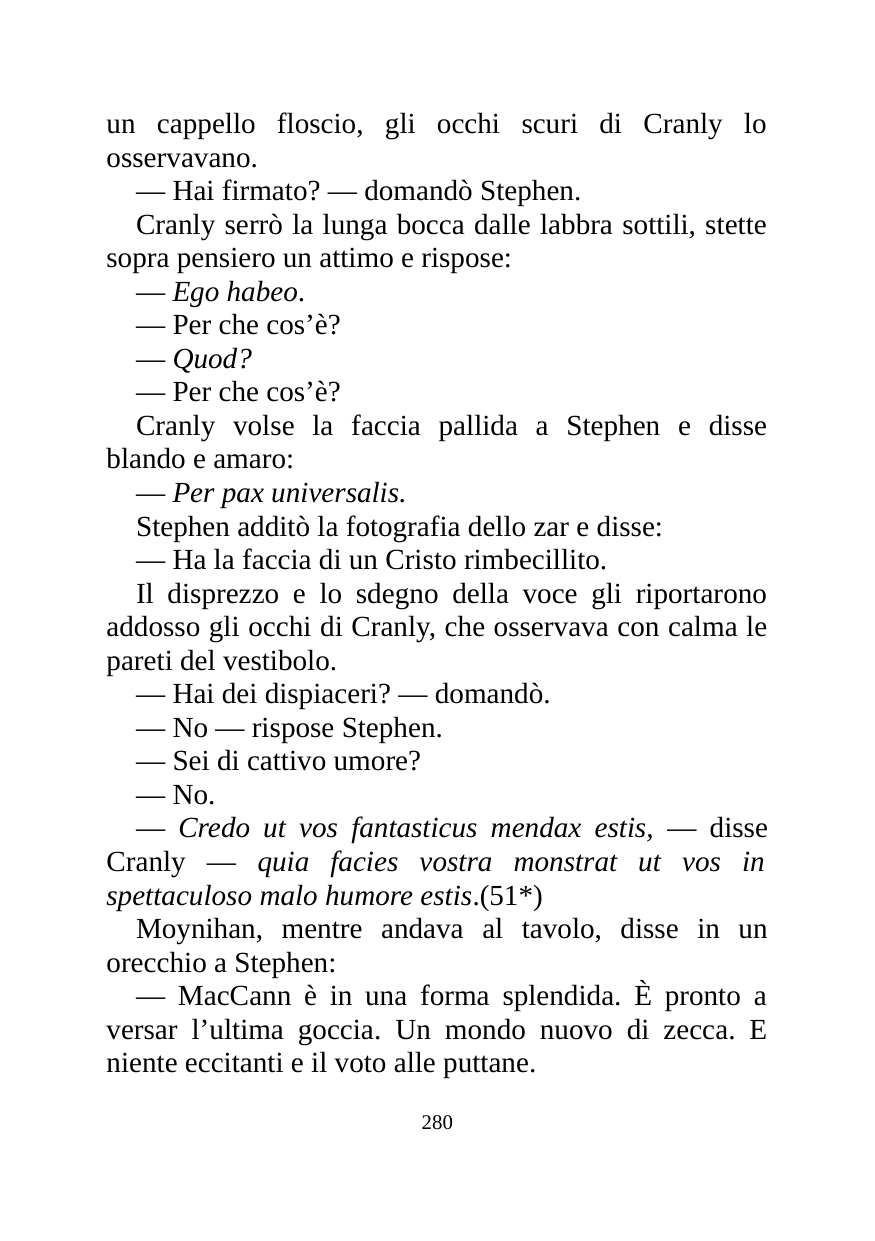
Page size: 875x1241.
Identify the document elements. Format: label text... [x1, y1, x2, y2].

text — Hai firmato? — domandò Stephen. [106, 173, 768, 207]
text — Quod? [106, 341, 768, 374]
text — Per pax universalis. [106, 475, 768, 509]
text Moynihan, mentre andava al tavolo, disse in un orecchio a Stephen: [106, 911, 768, 978]
text Stephen additò la fotografia dello zar e disse: [106, 509, 768, 542]
text — Per che cos’è? [106, 374, 768, 408]
text — Hai dei dispiaceri? — domandò. [106, 676, 768, 710]
text — Sei di cattivo umore? [106, 743, 768, 777]
text — No. [106, 777, 768, 811]
text Cranly serrò la lunga bocca dalle labbra sottili, stette sopra pensiero un attimo e rispose: [106, 207, 768, 274]
text un cappello floscio, gli occhi scuri di Cranly lo osservavano. [106, 106, 768, 173]
text — MacCann è in una forma splendida. È pronto a versar l’ultima goccia. Un mondo nuovo di zecca. E niente eccitanti e il voto alle puttane. [106, 978, 768, 1079]
text — No — rispose Stephen. [106, 710, 768, 743]
text — Credo ut vos fantasticus mendax estis, — disse Cranly — quia facies vostra monstrat ut vos in spettaculoso malo humore estis.(51*) [106, 811, 768, 911]
text — Per che cos’è? [106, 307, 768, 341]
text — Ha la faccia di un Cristo rimbecillito. [106, 542, 768, 576]
text — Ego habeo. [106, 274, 768, 307]
text Il disprezzo e lo sdegno della voce gli riportarono addosso gli occhi di Cranly, che osservava con calma le pareti del vestibolo. [106, 576, 768, 676]
text Cranly volse la faccia pallida a Stephen e disse blando e amaro: [106, 408, 768, 475]
